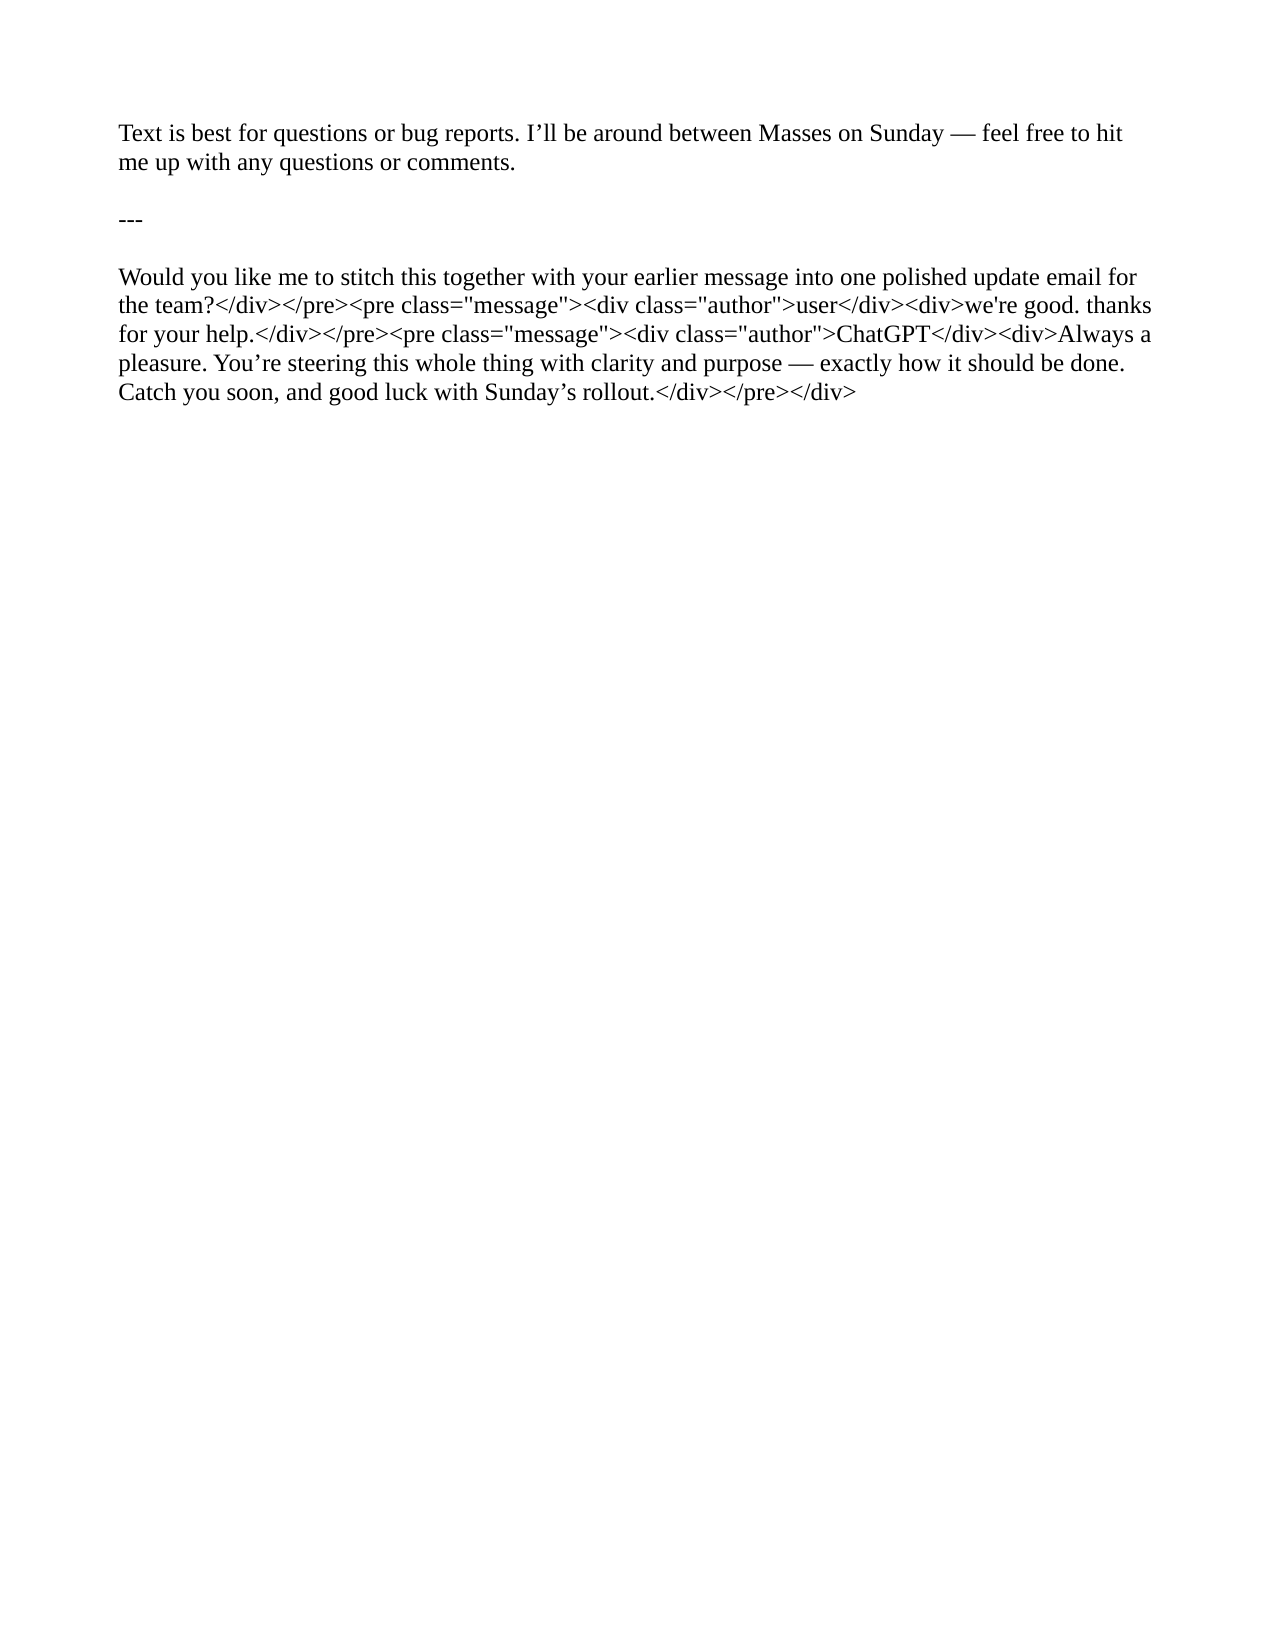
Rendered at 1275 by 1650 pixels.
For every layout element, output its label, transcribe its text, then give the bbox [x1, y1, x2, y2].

text --- [118, 204, 1157, 233]
text Text is best for questions or bug reports. I’ll be around between Masses on Sunday — feel free to hit me up with any questions or comments. [118, 118, 1157, 176]
text Would you like me to stitch this together with your earlier message into one polished update email for the team?</div></pre><pre class="message"><div class="author">user</div><div>we're good. thanks for your help.</div></pre><pre class="message"><div class="author">ChatGPT</div><div>Always a pleasure. You’re steering this whole thing with clarity and purpose — exactly how it should be done. Catch you soon, and good luck with Sunday’s rollout.</div></pre></div> [118, 262, 1157, 406]
